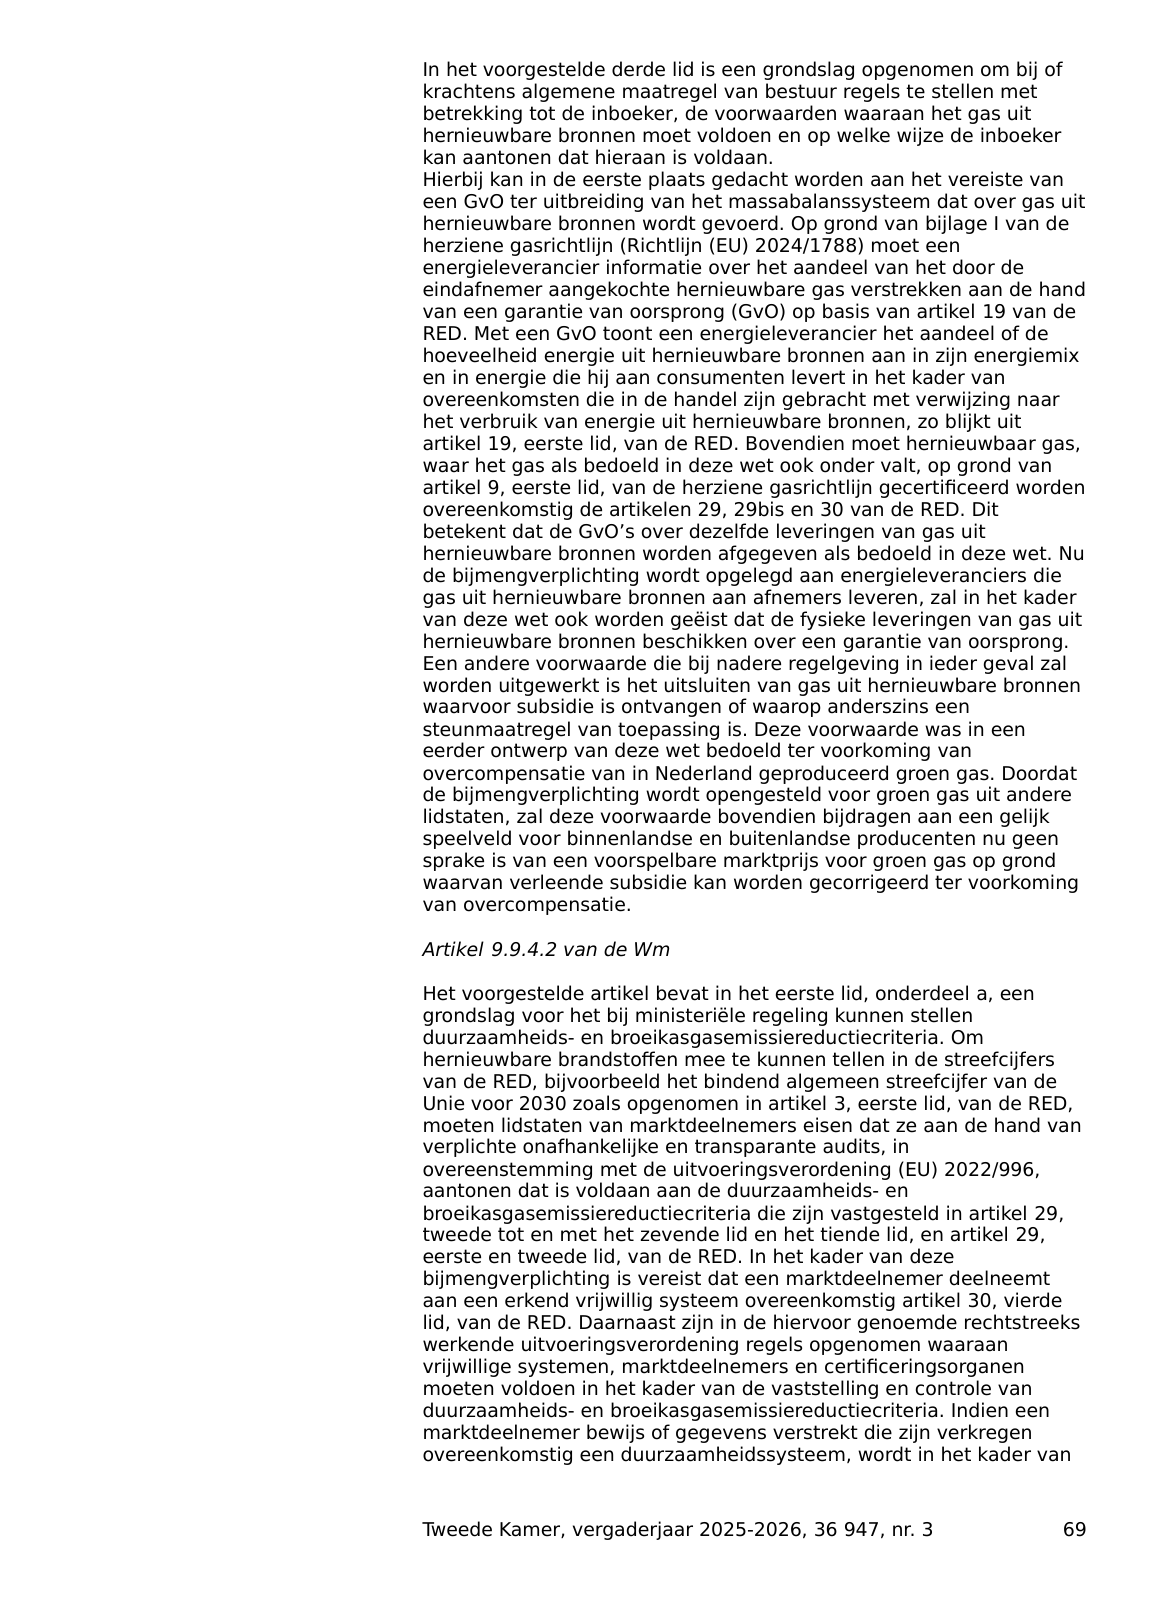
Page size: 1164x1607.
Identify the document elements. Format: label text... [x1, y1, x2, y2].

text In het voorgestelde derde lid is een grondslag opgenomen om bij of krachtens algemene maatregel van bestuur regels te stellen met betrekking tot de inboeker, de voorwaarden waaraan het gas uit hernieuwbare bronnen moet voldoen en op welke wijze de inboeker kan aantonen dat hieraan is voldaan. [422, 59, 1087, 169]
text Het voorgestelde artikel bevat in het eerste lid, onderdeel a, een grondslag voor het bij ministeriële regeling kunnen stellen duurzaamheids- en broeikasgasemissiereductiecriteria. Om hernieuwbare brandstoffen mee te kunnen tellen in de streefcijfers van de RED, bijvoorbeeld het bindend algemeen streefcijfer van de Unie voor 2030 zoals opgenomen in artikel 3, eerste lid, van de RED, moeten lidstaten van marktdeelnemers eisen dat ze aan de hand van verplichte onafhankelijke en transparante audits, in overeenstemming met de uitvoeringsverordening (EU) 2022/996, aantonen dat is voldaan aan de duurzaamheids- en broeikasgasemissiereductiecriteria die zijn vastgesteld in artikel 29, tweede tot en met het zevende lid en het tiende lid, en artikel 29, eerste en tweede lid, van de RED. In het kader van deze bijmengverplichting is vereist dat een marktdeelnemer deelneemt aan een erkend vrijwillig systeem overeenkomstig artikel 30, vierde lid, van de RED. Daarnaast zijn in de hiervoor genoemde rechtstreeks werkende uitvoeringsverordening regels opgenomen waaraan vrijwillige systemen, marktdeelnemers en certificeringsorganen moeten voldoen in het kader van de vaststelling en controle van duurzaamheids- en broeikasgasemissiereductiecriteria. Indien een marktdeelnemer bewijs of gegevens verstrekt die zijn verkregen overeenkomstig een duurzaamheidssysteem, wordt in het kader van [422, 983, 1087, 1466]
text Een andere voorwaarde die bij nadere regelgeving in ieder geval zal worden uitgewerkt is het uitsluiten van gas uit hernieuwbare bronnen waarvoor subsidie is ontvangen of waarop anderszins een steunmaatregel van toepassing is. Deze voorwaarde was in een eerder ontwerp van deze wet bedoeld ter voorkoming van overcompensatie van in Nederland geproduceerd groen gas. Doordat de bijmengverplichting wordt opengesteld voor groen gas uit andere lidstaten, zal deze voorwaarde bovendien bijdragen aan een gelijk speelveld voor binnenlandse en buitenlandse producenten nu geen sprake is van een voorspelbare marktprijs voor groen gas op grond waarvan verleende subsidie kan worden gecorrigeerd ter voorkoming van overcompensatie. [422, 652, 1087, 916]
subtitle Artikel 9.9.4.2 van de Wm [422, 938, 1087, 960]
text Hierbij kan in de eerste plaats gedacht worden aan het vereiste van een GvO ter uitbreiding van het massabalanssysteem dat over gas uit hernieuwbare bronnen wordt gevoerd. Op grond van bijlage I van de herziene gasrichtlijn (Richtlijn (EU) 2024/1788) moet een energieleverancier informatie over het aandeel van het door de eindafnemer aangekochte hernieuwbare gas verstrekken aan de hand van een garantie van oorsprong (GvO) op basis van artikel 19 van de RED. Met een GvO toont een energieleverancier het aandeel of de hoeveelheid energie uit hernieuwbare bronnen aan in zijn energiemix en in energie die hij aan consumenten levert in het kader van overeenkomsten die in de handel zijn gebracht met verwijzing naar het verbruik van energie uit hernieuwbare bronnen, zo blijkt uit artikel 19, eerste lid, van de RED. Bovendien moet hernieuwbaar gas, waar het gas als bedoeld in deze wet ook onder valt, op grond van artikel 9, eerste lid, van de herziene gasrichtlijn gecertificeerd worden overeenkomstig de artikelen 29, 29bis en 30 van de RED. Dit betekent dat de GvO’s over dezelfde leveringen van gas uit hernieuwbare bronnen worden afgegeven als bedoeld in deze wet. Nu de bijmengverplichting wordt opgelegd aan energieleveranciers die gas uit hernieuwbare bronnen aan afnemers leveren, zal in het kader van deze wet ook worden geëist dat de fysieke leveringen van gas uit hernieuwbare bronnen beschikken over een garantie van oorsprong. [422, 169, 1087, 652]
